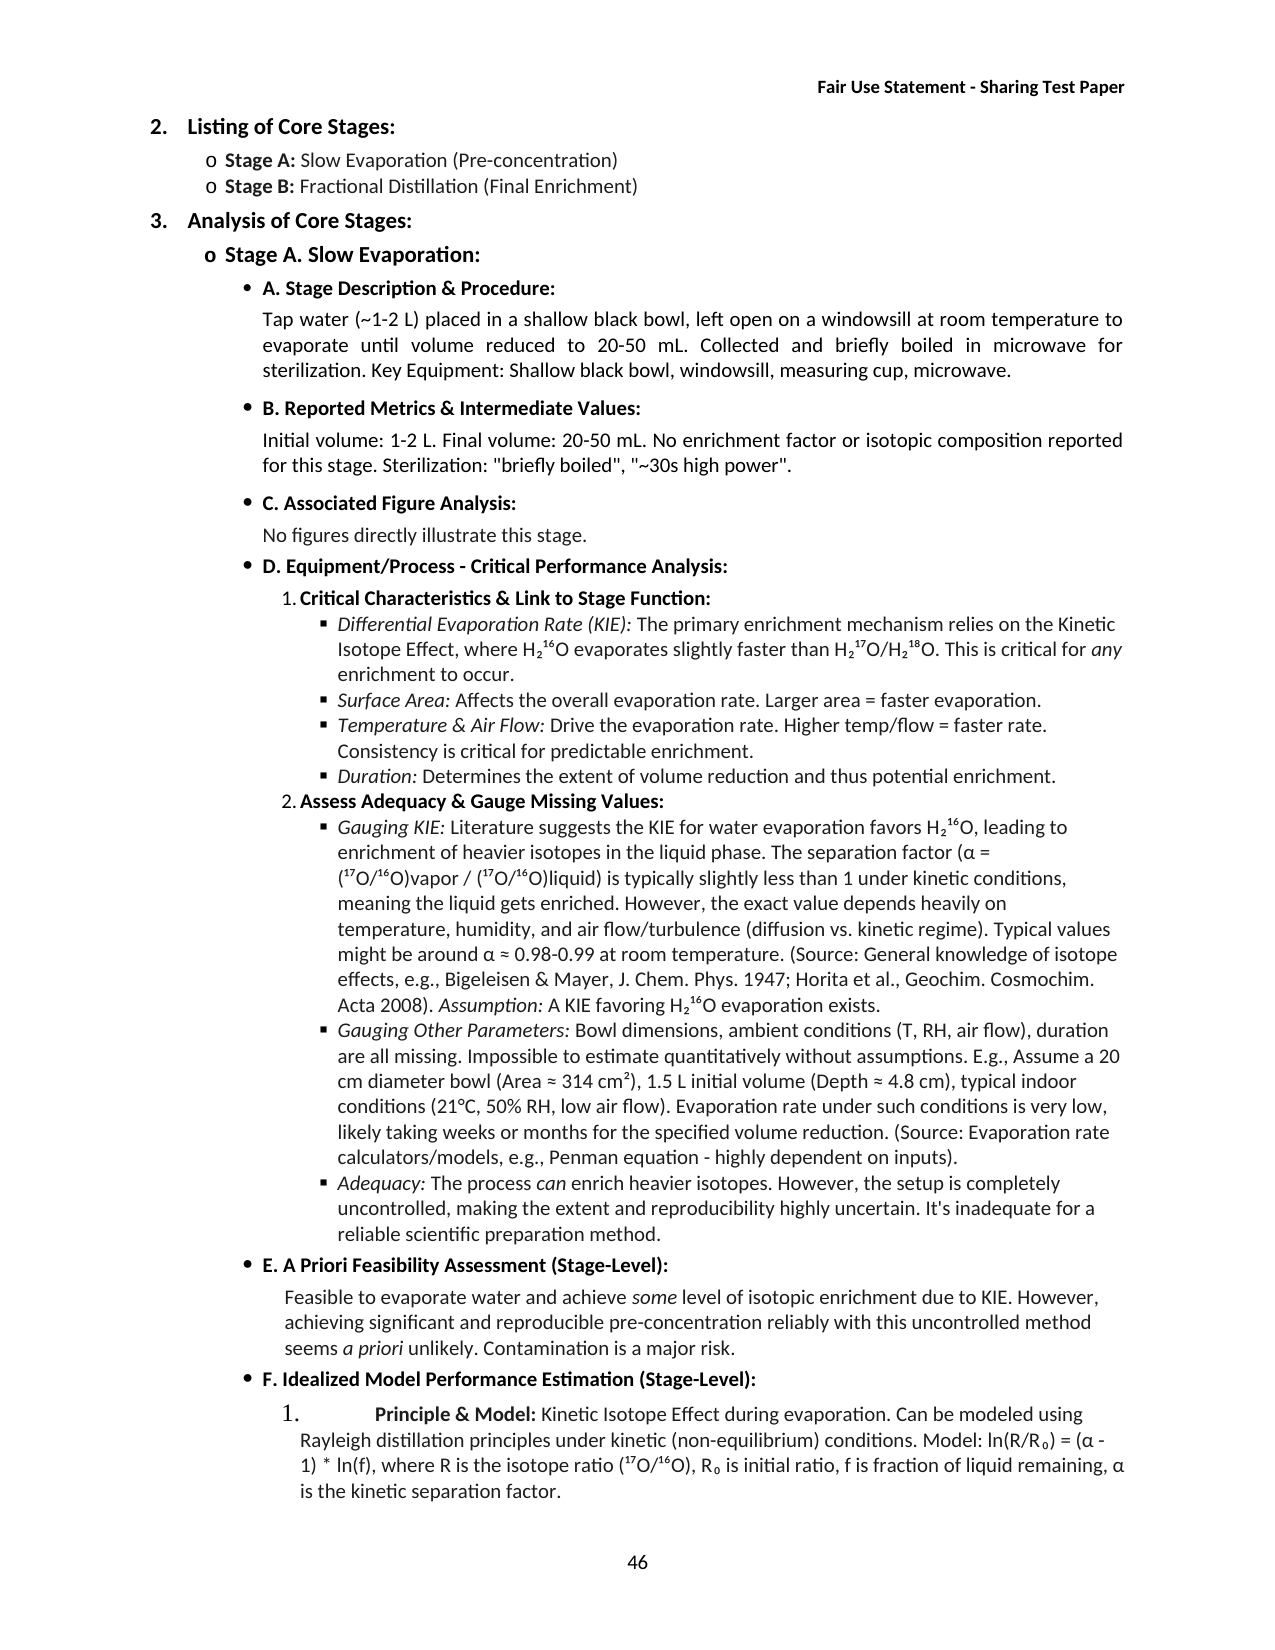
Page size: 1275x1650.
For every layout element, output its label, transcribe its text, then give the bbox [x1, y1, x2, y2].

subtitle B. Reported Metrics & Intermediate Values: [244, 395, 1125, 421]
text No figures directly illustrate this stage. [262, 522, 1125, 547]
list Duration: Determines the extent of volume reduction and thus potential enrichment. [319, 763, 1125, 789]
list Stage A: Slow Evaporation (Pre-concentration) [205, 147, 1125, 173]
list Differential Evaporation Rate (KIE): The primary enrichment mechanism relies on the Kinetic Isotope Effect, where H₂¹⁶O evaporates slightly faster than H₂¹⁷O/H₂¹⁸O. This is critical for any enrichment to occur. [319, 611, 1125, 687]
subtitle D. Equipment/Process - Critical Performance Analysis: [244, 554, 1125, 579]
subtitle E. A Priori Feasibility Assessment (Stage-Level): [244, 1252, 1125, 1278]
list Gauging Other Parameters: Bowl dimensions, ambient conditions (T, RH, air flow), duration are all missing. Impossible to estimate quantitatively without assumptions. E.g., Assume a 20 cm diameter bowl (Area ≈ 314 cm²), 1.5 L initial volume (Depth ≈ 4.8 cm), typical indoor conditions (21°C, 50% RH, low air flow). Evaporation rate under such conditions is very low, likely taking weeks or months for the specified volume reduction. (Source: Evaporation rate calculators/models, e.g., Penman equation - highly dependent on inputs). [319, 1017, 1125, 1170]
list Adequacy: The process can enrich heavier isotopes. However, the setup is completely uncontrolled, making the extent and reproducibility highly uncertain. It's inadequate for a reliable scientific preparation method. [319, 1170, 1125, 1246]
subtitle A. Stage Description & Procedure: [244, 275, 1125, 300]
list Stage A. Slow Evaporation: [204, 240, 1125, 269]
list Gauging KIE: Literature suggests the KIE for water evaporation favors H₂¹⁶O, leading to enrichment of heavier isotopes in the liquid phase. The separation factor (α = (¹⁷O/¹⁶O)vapor / (¹⁷O/¹⁶O)liquid) is typically slightly less than 1 under kinetic conditions, meaning the liquid gets enriched. However, the exact value depends heavily on temperature, humidity, and air flow/turbulence (diffusion vs. kinetic regime). Typical values might be around α ≈ 0.98-0.99 at room temperature. (Source: General knowledge of isotope effects, e.g., Bigeleisen & Mayer, J. Chem. Phys. 1947; Horita et al., Geochim. Cosmochim. Acta 2008). Assumption: A KIE favoring H₂¹⁶O evaporation exists. [319, 814, 1125, 1017]
list Temperature & Air Flow: Drive the evaporation rate. Higher temp/flow = faster rate. Consistency is critical for predictable enrichment. [319, 712, 1125, 763]
list Stage B: Fractional Distillation (Final Enrichment) [205, 173, 1125, 200]
subtitle F. Idealized Model Performance Estimation (Stage-Level): [244, 1367, 1125, 1392]
subtitle Listing of Core Stages: [150, 112, 1125, 141]
list Principle & Model: Kinetic Isotope Effect during evaporation. Can be modeled using Rayleigh distillation principles under kinetic (non-equilibrium) conditions. Model: ln(R/R₀) = (α - 1) * ln(f), where R is the isotope ratio (¹⁷O/¹⁶O), R₀ is initial ratio, f is fraction of liquid remaining, α is the kinetic separation factor. [281, 1398, 1125, 1503]
subtitle Analysis of Core Stages: [150, 206, 1125, 234]
text Tap water (~1-2 L) placed in a shallow black bowl, left open on a windowsill at room temperature to evaporate until volume reduced to 20-50 mL. Collected and briefly boiled in microwave for sterilization. Key Equipment: Shallow black bowl, windowsill, measuring cup, microwave. [262, 307, 1125, 383]
list Critical Characteristics & Link to Stage Function: [281, 585, 1125, 611]
text Feasible to evaporate water and achieve some level of isotopic enrichment due to KIE. However, achieving significant and reproducible pre-concentration reliably with this uncontrolled method seems a priori unlikely. Contamination is a major risk. [284, 1284, 1125, 1360]
list Assess Adequacy & Gauge Missing Values: [281, 789, 1125, 814]
text Initial volume: 1-2 L. Final volume: 20-50 mL. No enrichment factor or isotopic composition reported for this stage. Sterilization: "briefly boiled", "~30s high power". [262, 427, 1125, 478]
list Surface Area: Affects the overall evaporation rate. Larger area = faster evaporation. [319, 687, 1125, 712]
subtitle C. Associated Figure Analysis: [244, 490, 1125, 516]
